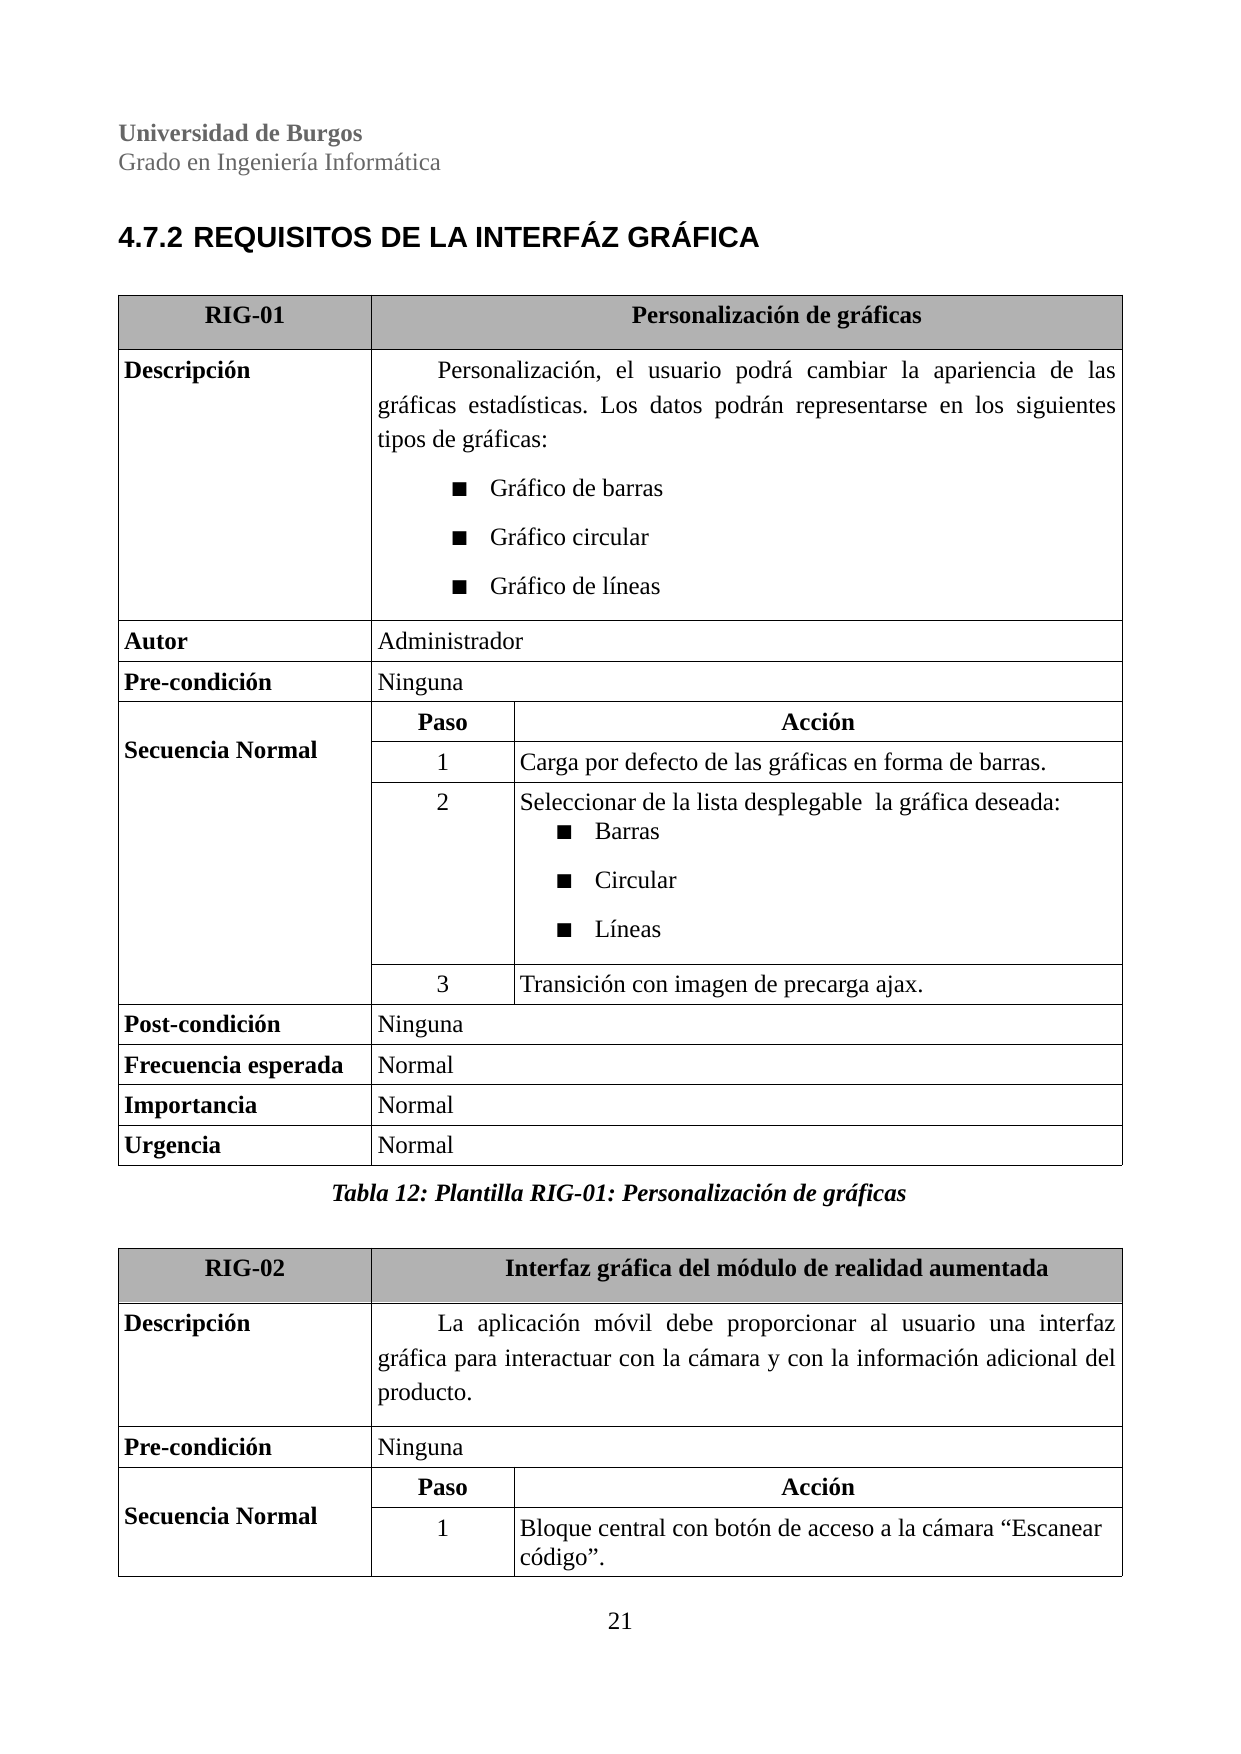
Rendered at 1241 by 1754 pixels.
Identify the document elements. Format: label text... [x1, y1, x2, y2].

table_cell Importancia [119, 1085, 371, 1125]
table_header RIG-01 [119, 296, 371, 349]
table_cell 2 [372, 783, 514, 963]
table_cell Descripción [119, 350, 371, 620]
table_header Personalización de gráficas [372, 296, 1122, 349]
table_cell Urgencia [119, 1126, 371, 1165]
table_cell 1 [372, 742, 514, 782]
table_cell Acción [515, 702, 1122, 741]
table_cell Descripción [119, 1304, 371, 1426]
table_cell Ninguna [372, 1005, 1122, 1044]
table_cell 3 [372, 965, 514, 1004]
subtitle REQUISITOS DE LA INTERFÁZ GRÁFICA [118, 220, 1122, 253]
table_cell Acción [515, 1468, 1122, 1507]
table_cell Autor [119, 621, 371, 661]
table_cell La aplicación móvil debe proporcionar al usuario una interfaz gráfica para interactuar con la cámara y con la información adicional del producto. [372, 1304, 1122, 1426]
table_cell Post-condición [119, 1005, 371, 1044]
table_header Interfaz gráfica del módulo de realidad aumentada [372, 1249, 1122, 1302]
table_cell Personalización, el usuario podrá cambiar la apariencia de las gráficas estadísticas. Los datos podrán representarse en los siguientes tipos de gráficas: Gráfico de barras Gráfico circular Gráfico de líneas [372, 350, 1122, 620]
table_cell Seleccionar de la lista desplegable la gráfica deseada: Barras Circular Líneas [515, 783, 1122, 963]
table_cell Normal [372, 1126, 1122, 1165]
table_cell 1 [372, 1508, 514, 1576]
table_cell Transición con imagen de precarga ajax. [515, 965, 1122, 1004]
table_cell Administrador [372, 621, 1122, 661]
text Tabla 12: Plantilla RIG-01: Personalización de gráficas [118, 1178, 1122, 1206]
table_header RIG-02 [119, 1249, 371, 1302]
table_cell Bloque central con botón de acceso a la cámara “Escanear código”. [515, 1508, 1122, 1576]
table_cell Paso [372, 1468, 514, 1507]
table_cell Ninguna [372, 662, 1122, 701]
table_cell Secuencia Normal [119, 702, 371, 1004]
table_cell Secuencia Normal [119, 1468, 371, 1576]
table_cell Normal [372, 1045, 1122, 1084]
table_cell Frecuencia esperada [119, 1045, 371, 1084]
table_cell Paso [372, 702, 514, 741]
table_cell Pre-condición [119, 662, 371, 701]
table_cell Normal [372, 1085, 1122, 1125]
table_cell Ninguna [372, 1427, 1122, 1467]
table_cell Pre-condición [119, 1427, 371, 1467]
table_cell Carga por defecto de las gráficas en forma de barras. [515, 742, 1122, 782]
